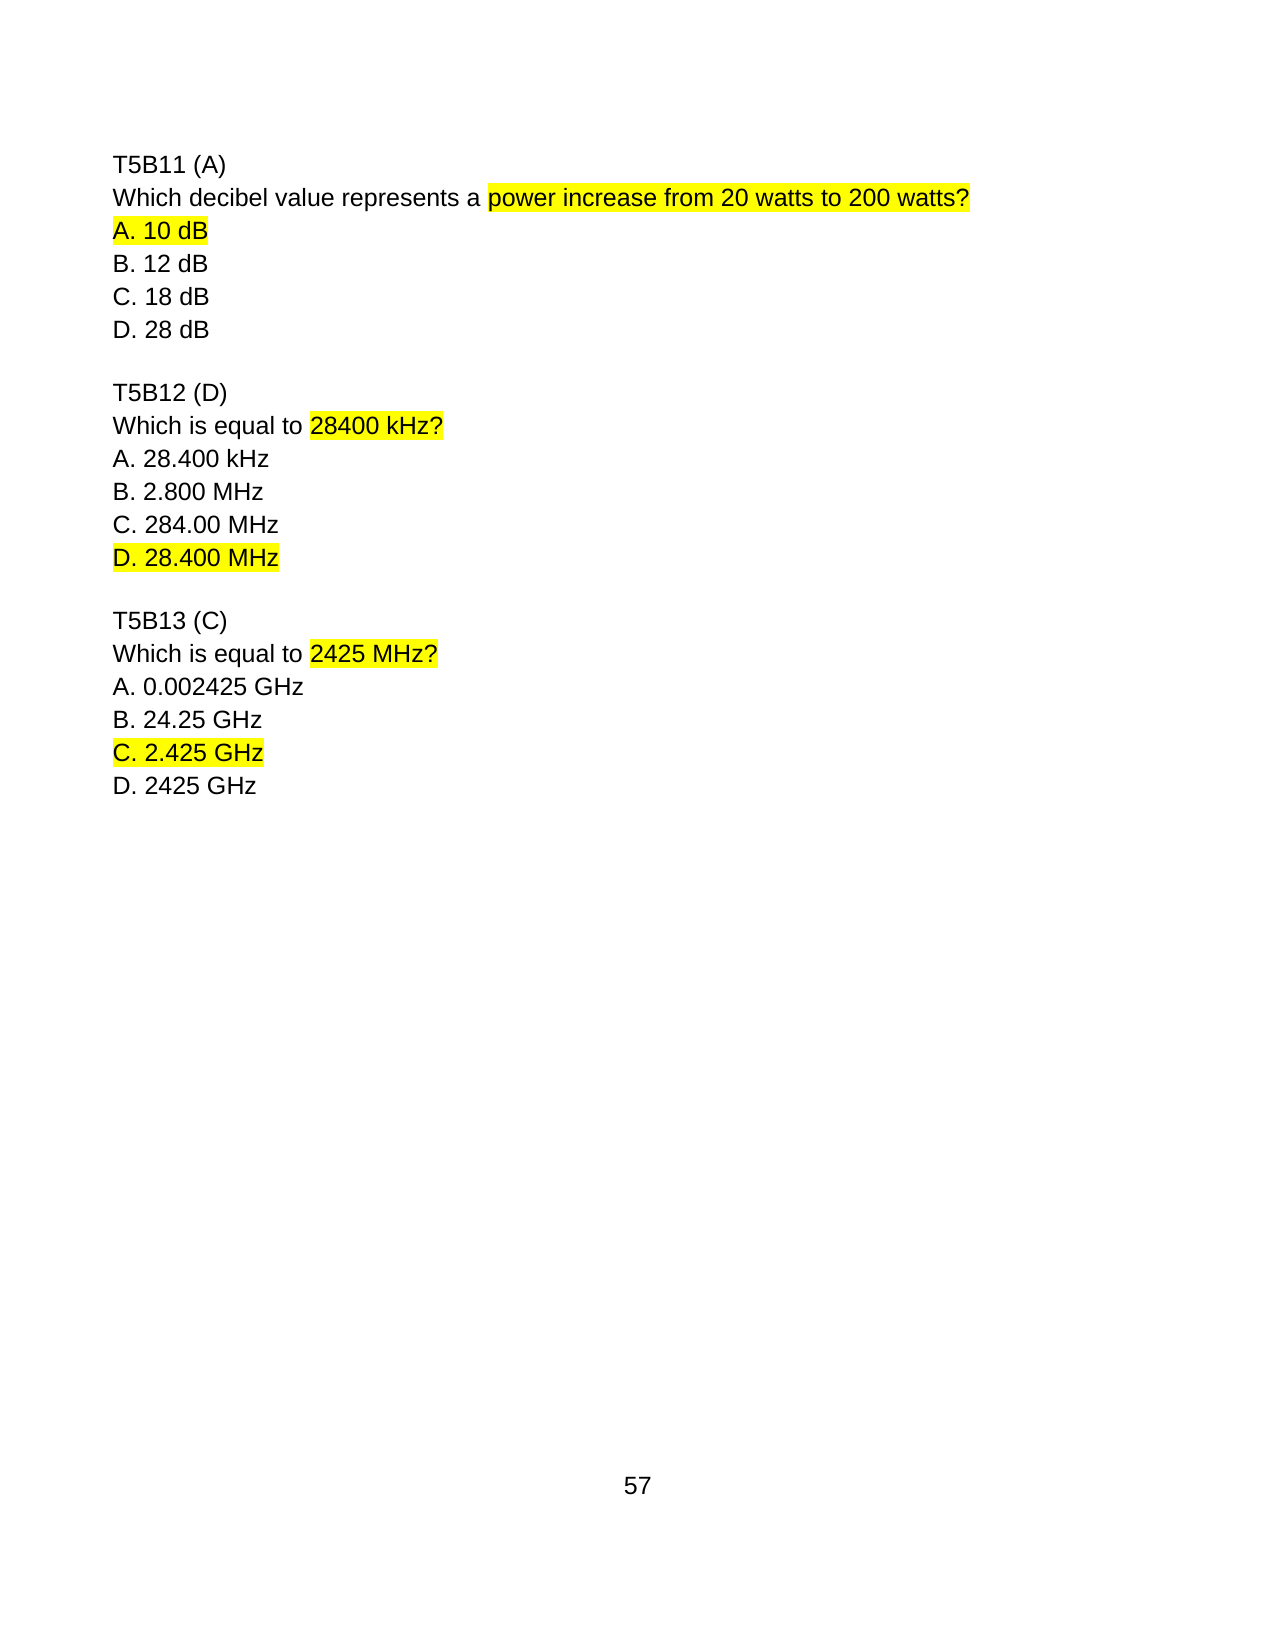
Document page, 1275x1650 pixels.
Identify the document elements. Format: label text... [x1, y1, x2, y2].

text T5B11 (A) Which decibel value represents a power increase from 20 watts to 200 watts? A. 10 dB B. 12 dB C. 18 dB D. 28 dB [112, 150, 1162, 344]
text T5B12 (D) Which is equal to 28400 kHz? A. 28.400 kHz B. 2.800 MHz C. 284.00 MHz D. 28.400 MHz [112, 378, 1162, 572]
text T5B13 (C) Which is equal to 2425 MHz? A. 0.002425 GHz B. 24.25 GHz C. 2.425 GHz D. 2425 GHz [112, 606, 1162, 800]
